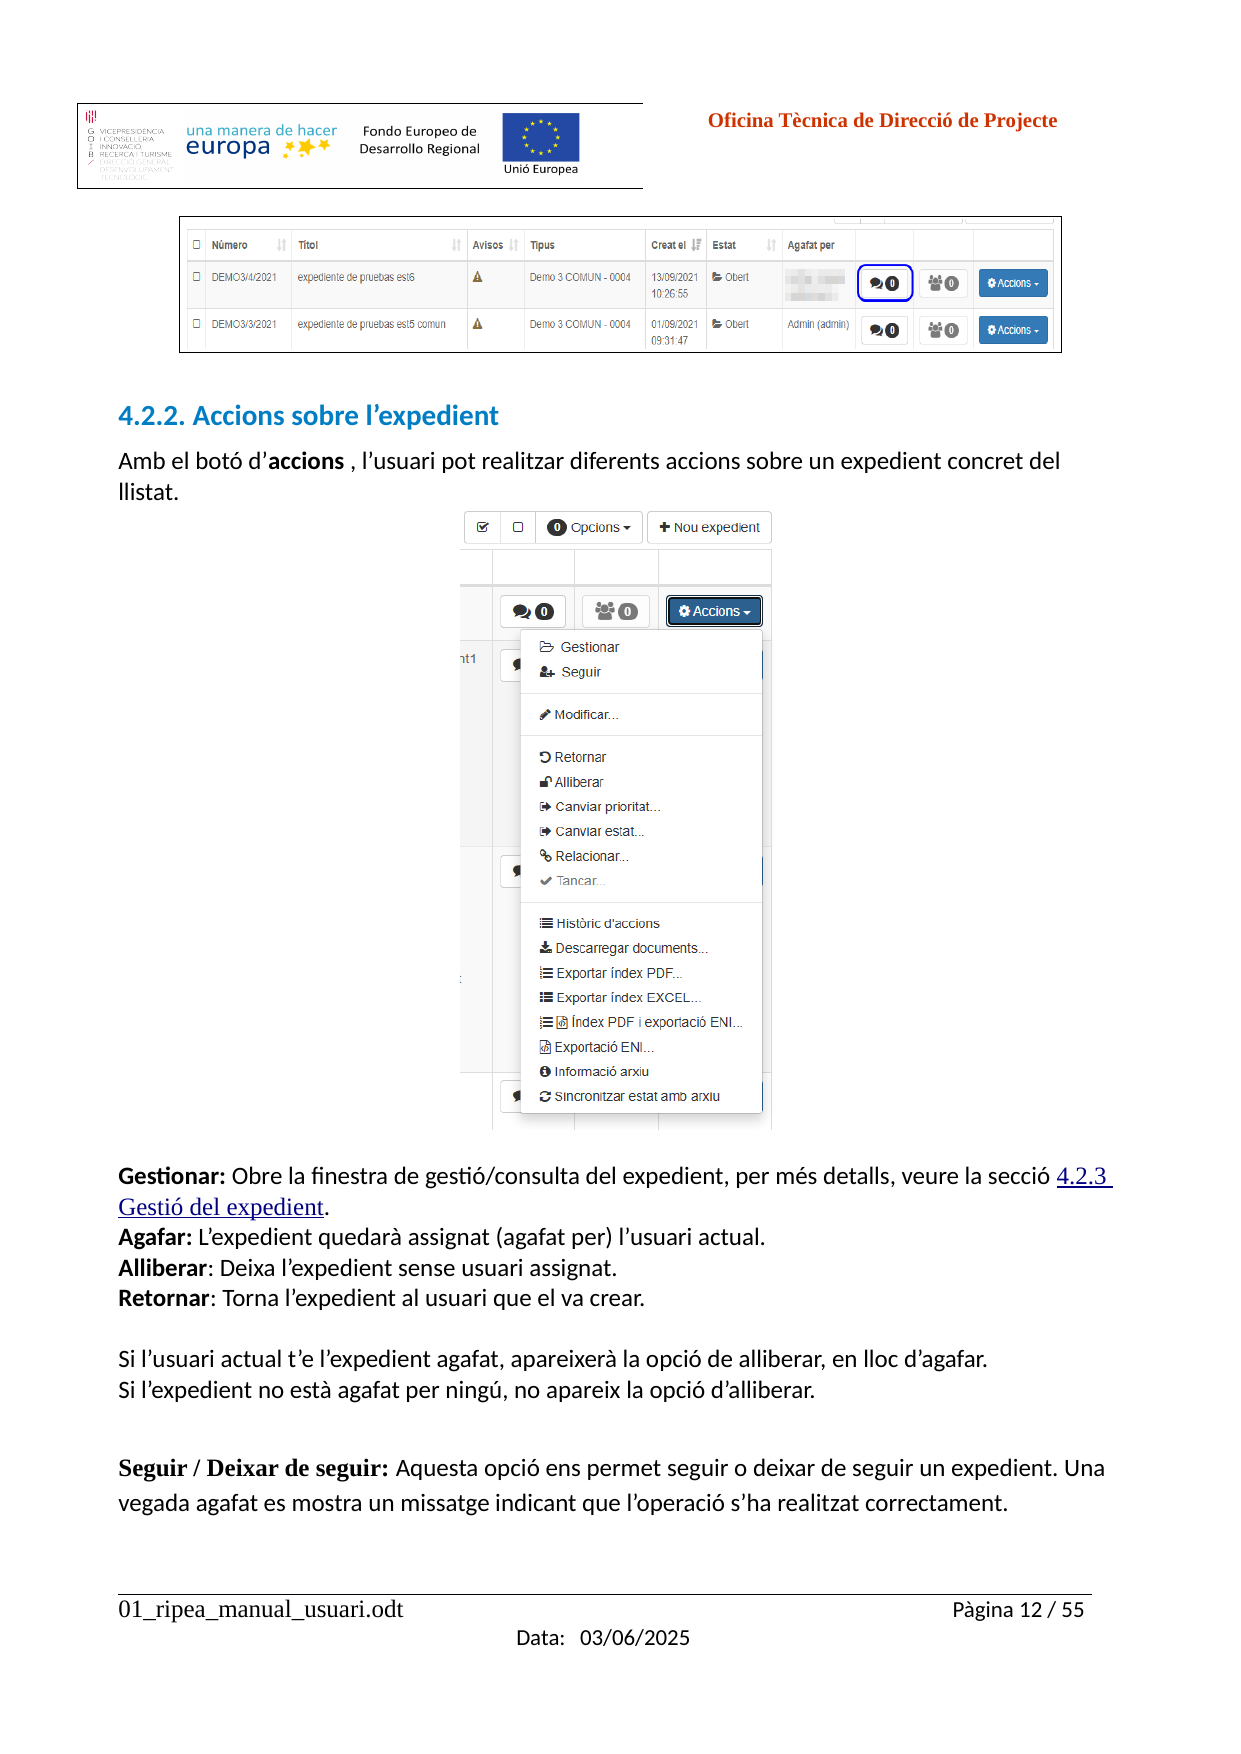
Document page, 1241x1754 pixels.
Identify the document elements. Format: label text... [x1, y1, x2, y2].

picture [82, 108, 178, 182]
text Amb el botó d’accions , l’usuari pot realitzar diferents accions sobre un expedient concret del llistat. [118, 445, 1122, 506]
picture [181, 219, 1059, 349]
text Si l’expedient no està agafat per ningú, no apareix la opció d’alliberar. [118, 1374, 1122, 1404]
subtitle 4.2.2. Accions sobre l’expedient [118, 397, 1122, 433]
text Seguir / Deixar de seguir: Aquesta opció ens permet seguir o deixar de seguir un expedient. Una vegada agafat es mostra un missatge indicant que l’operació s’ha realitzat correctament. [118, 1452, 1122, 1518]
text Retornar: Torna l’expedient al usuari que el va crear. [118, 1282, 1122, 1313]
text Agafar: L’expedient quedarà assignat (agafat per) l’usuari actual. [118, 1221, 1122, 1252]
picture [184, 108, 585, 182]
text Si l’usuari actual t’e l’expedient agafat, apareixerà la opció de alliberar, en lloc d’agafar. [118, 1343, 1122, 1374]
picture [460, 506, 780, 1130]
text Alliberar: Deixa l’expedient sense usuari assignat. [118, 1252, 1122, 1282]
text Gestionar: Obre la finestra de gestió/consulta del expedient, per més detalls, veure la secció 4.2.3 Gestió del expedient. [118, 1160, 1122, 1221]
